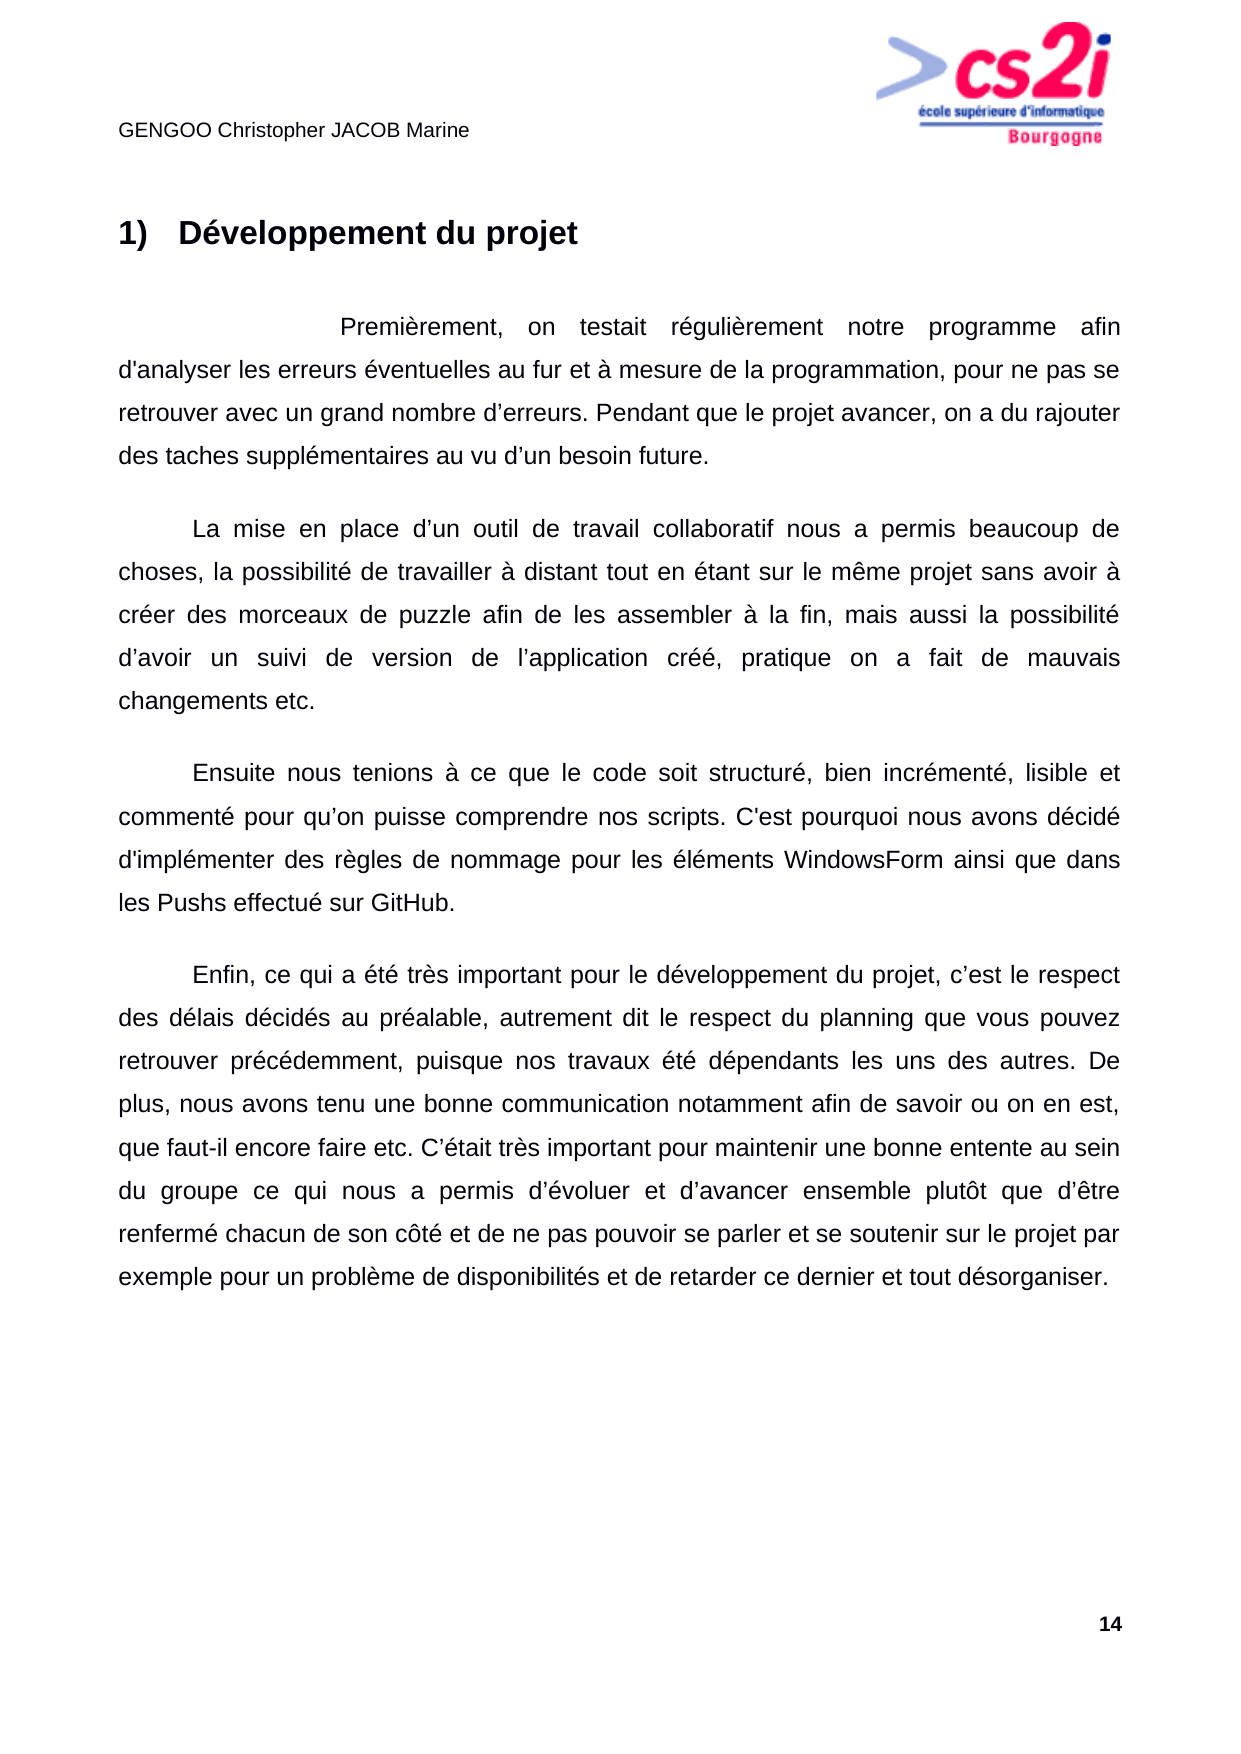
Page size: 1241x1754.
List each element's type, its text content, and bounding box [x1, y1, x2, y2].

picture [876, 22, 1111, 146]
subtitle Développement du projet [118, 213, 1122, 251]
text Ensuite nous tenions à ce que le code soit structuré, bien incrémenté, lisible et commenté pour qu’on puisse comprendre nos scripts. C'est pourquoi nous avons décidé d'implémenter des règles de nommage pour les éléments WindowsForm ainsi que dans les Pushs effectué sur GitHub. [118, 758, 1122, 916]
text Enfin, ce qui a été très important pour le développement du projet, c’est le respect des délais décidés au préalable, autrement dit le respect du planning que vous pouvez retrouver précédemment, puisque nos travaux été dépendants les uns des autres. De plus, nous avons tenu une bonne communication notamment afin de savoir ou on en est, que faut-il encore faire etc. C’était très important pour maintenir une bonne entente au sein du groupe ce qui nous a permis d’évoluer et d’avancer ensemble plutôt que d’être renfermé chacun de son côté et de ne pas pouvoir se parler et se soutenir sur le projet par exemple pour un problème de disponibilités et de retarder ce dernier et tout désorganiser. [118, 960, 1122, 1291]
text La mise en place d’un outil de travail collaboratif nous a permis beaucoup de choses, la possibilité de travailler à distant tout en étant sur le même projet sans avoir à créer des morceaux de puzzle afin de les assembler à la fin, mais aussi la possibilité d’avoir un suivi de version de l’application créé, pratique on a fait de mauvais changements etc. [118, 513, 1122, 715]
text Premièrement, on testait régulièrement notre programme afin d'analyser les erreurs éventuelles au fur et à mesure de la programmation, pour ne pas se retrouver avec un grand nombre d’erreurs. Pendant que le projet avancer, on a du rajouter des taches supplémentaires au vu d’un besoin future. [118, 312, 1122, 470]
